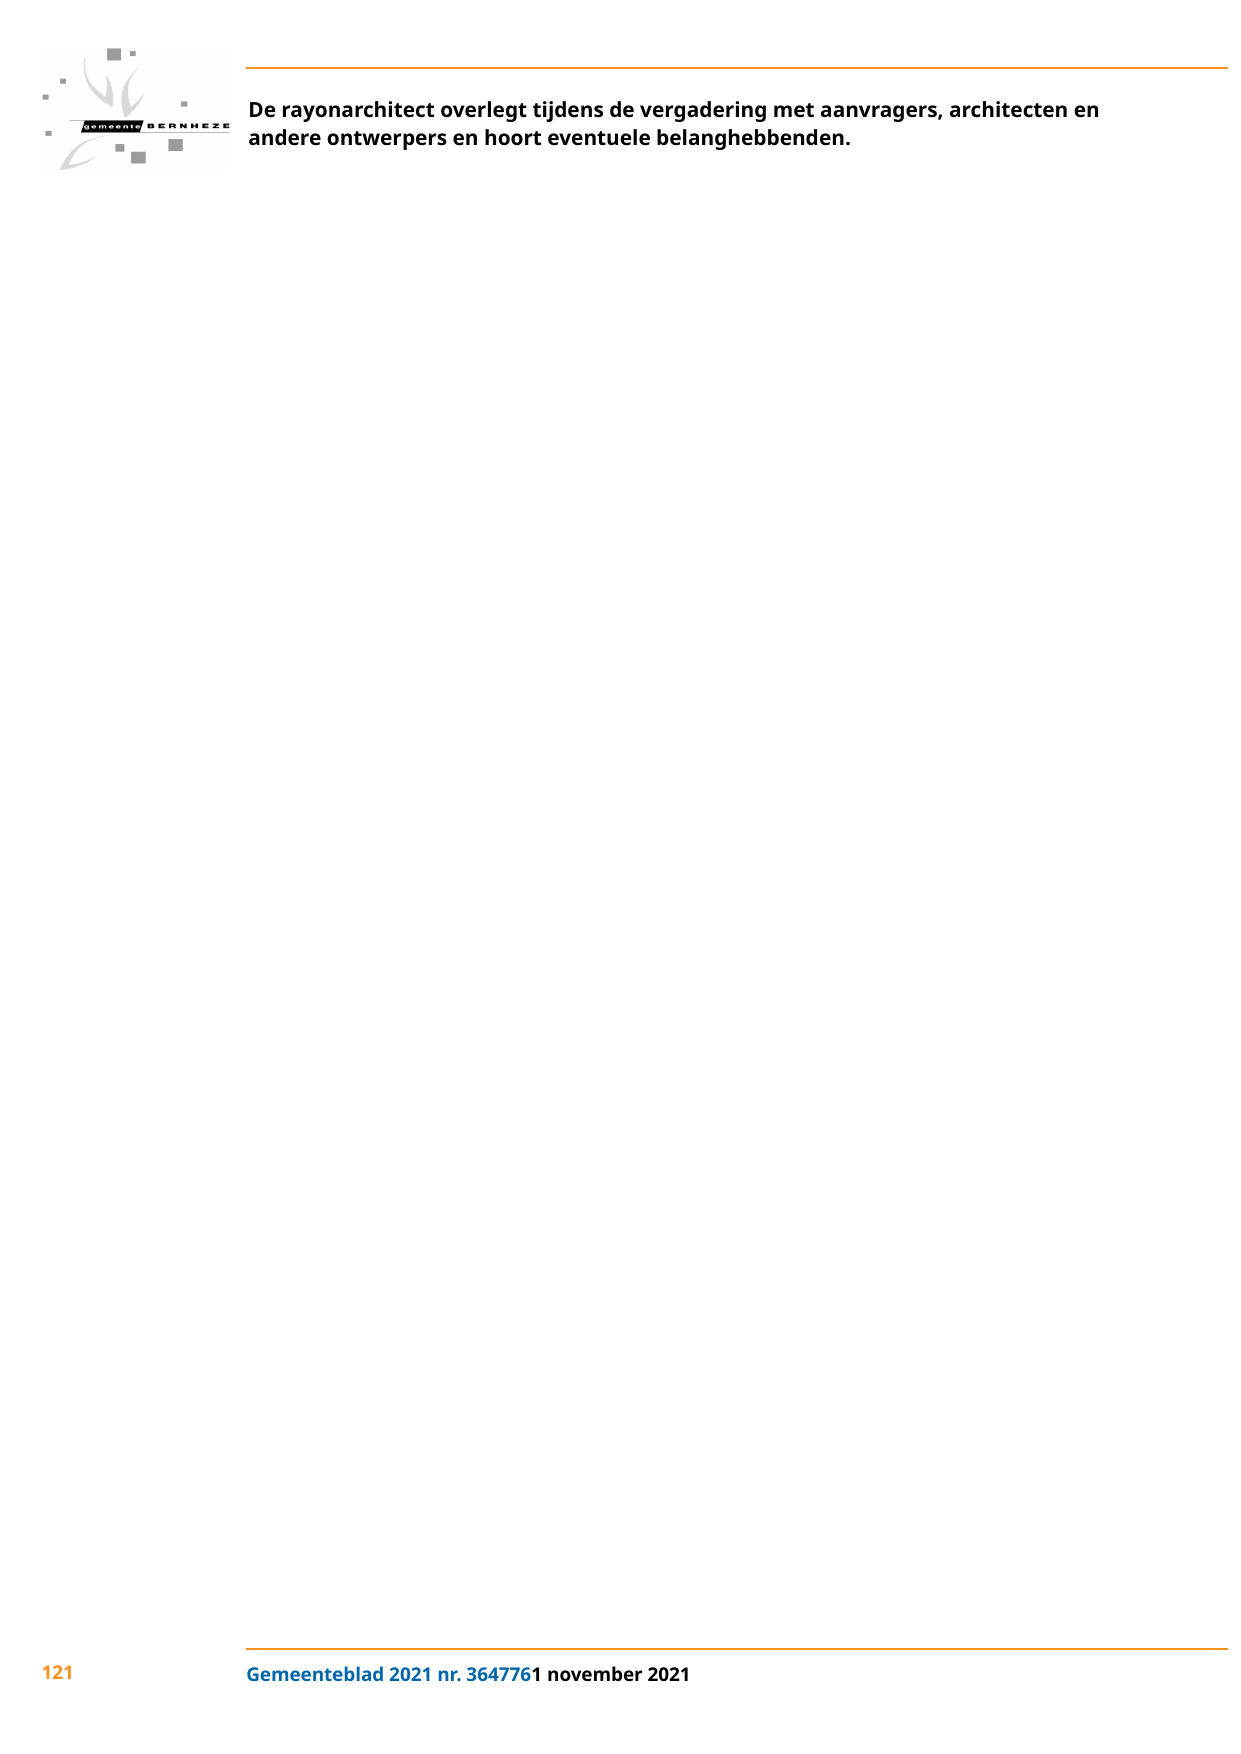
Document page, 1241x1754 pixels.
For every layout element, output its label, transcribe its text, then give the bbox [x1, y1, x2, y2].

picture [41, 47, 231, 172]
text De rayonarchitect overlegt tijdens de vergadering met aanvragers, architecten en andere ontwerpers en hoort eventuele belanghebbenden. [248, 95, 1152, 152]
